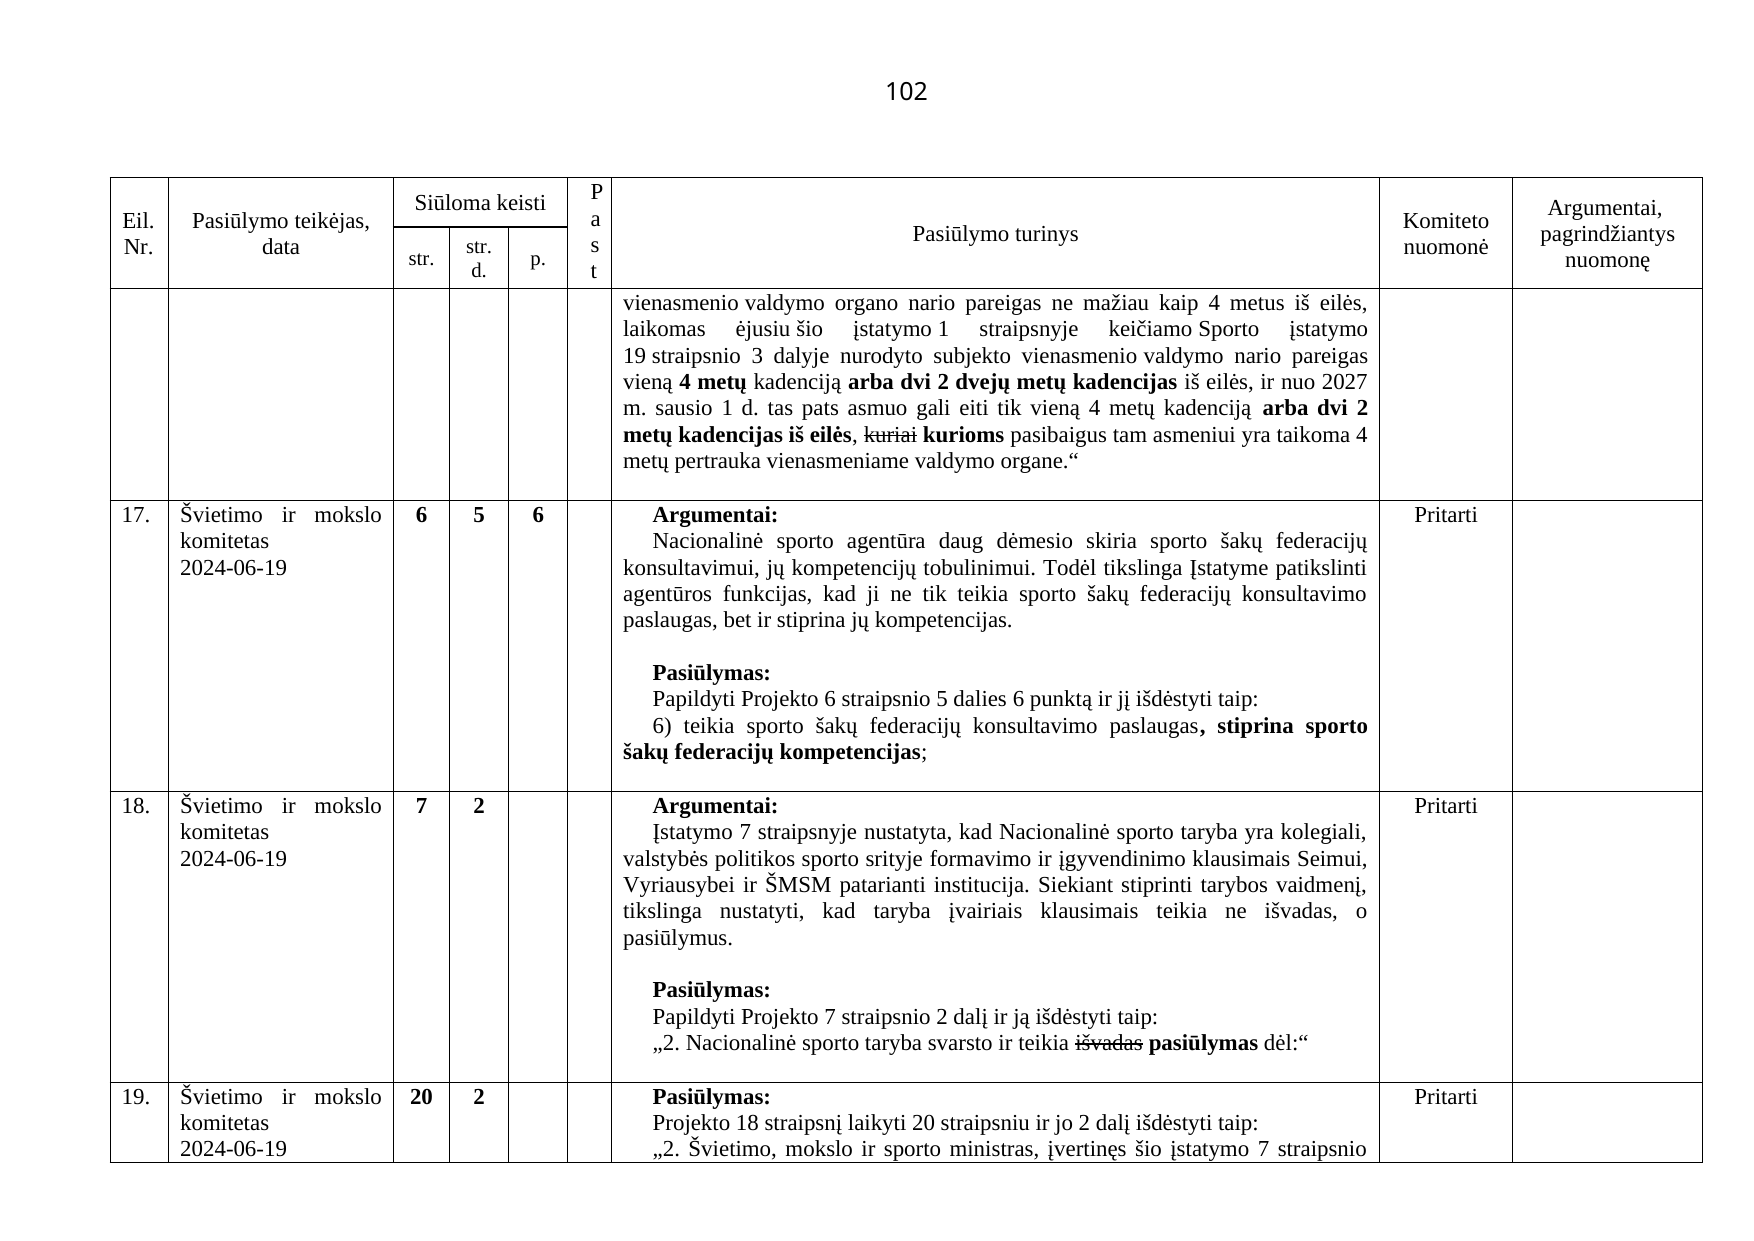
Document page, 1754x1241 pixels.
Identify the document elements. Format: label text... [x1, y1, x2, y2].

table_header Komiteto nuomonė [1380, 178, 1512, 288]
table_header Eil. Nr. [111, 178, 168, 288]
table_cell [450, 289, 508, 500]
table_cell [509, 289, 567, 500]
table_cell [568, 792, 611, 1082]
table_cell Pritarti [1380, 501, 1512, 791]
table_cell Švietimo ir mokslo komitetas 2024-06-19 [169, 792, 393, 1082]
table_cell str. d. [450, 228, 508, 288]
table_cell p. [509, 228, 567, 288]
table_cell Pasiūlymas: Projekto 18 straipsnį laikyti 20 straipsniu ir jo 2 dalį išdėstyti taip: „2. Švietimo, mokslo ir sporto ministras, įvertinęs šio įstatymo 7 straipsnio [612, 1083, 1379, 1162]
table_cell 7 [394, 792, 449, 1082]
table_cell Argumentai: Nacionalinė sporto agentūra daug dėmesio skiria sporto šakų federacijų konsultavimui, jų kompetencijų tobulinimui. Todėl tikslinga Įstatyme patikslinti agentūros funkcijas, kad ji ne tik teikia sporto šakų federacijų konsultavimo paslaugas, bet ir stiprina jų kompetencijas. Pasiūlymas: Papildyti Projekto 6 straipsnio 5 dalies 6 punktą ir jį išdėstyti taip: 6) teikia sporto šakų federacijų konsultavimo paslaugas, stiprina sporto šakų federacijų kompetencijas; [612, 501, 1379, 791]
table_cell [1513, 1083, 1702, 1162]
table_cell [394, 289, 449, 500]
table_cell [1513, 792, 1702, 1082]
table_cell 2 [450, 792, 508, 1082]
table_cell Pritarti [1380, 1083, 1512, 1162]
table_cell vienasmenio valdymo organo nario pareigas ne mažiau kaip 4 metus iš eilės, laikomas ėjusiu šio įstatymo 1 straipsnyje keičiamo Sporto įstatymo 19 straipsnio 3 dalyje nurodyto subjekto vienasmenio valdymo nario pareigas vieną 4 metų kadenciją arba dvi 2 dvejų metų kadencijas iš eilės, ir nuo 2027 m. sausio 1 d. tas pats asmuo gali eiti tik vieną 4 metų kadenciją arba dvi 2 metų kadencijas iš eilės, kuriai kurioms pasibaigus tam asmeniui yra taikoma 4 metų pertrauka vienasmeniame valdymo organe.“ [612, 289, 1379, 500]
table_cell [568, 501, 611, 791]
table_cell 5 [450, 501, 508, 791]
table_cell [111, 289, 168, 500]
table_cell 2 [450, 1083, 508, 1162]
table_cell [111, 792, 168, 1082]
table_header Pasiūlymo turinys [612, 178, 1379, 288]
table_cell [509, 1083, 567, 1162]
table_cell str. [394, 228, 449, 288]
table_cell [1513, 501, 1702, 791]
table_cell [568, 1083, 611, 1162]
table_cell [1513, 289, 1702, 500]
table_header Pastabos [568, 178, 611, 288]
table_cell 6 [394, 501, 449, 791]
table_cell 6 [509, 501, 567, 791]
table_cell [509, 792, 567, 1082]
table_cell Švietimo ir mokslo komitetas 2024-06-19 [169, 1083, 393, 1162]
table_header Argumentai, pagrindžiantys nuomonę [1513, 178, 1702, 288]
table_header Siūloma keisti [394, 178, 567, 226]
table_cell 20 [394, 1083, 449, 1162]
table_cell [1380, 289, 1512, 500]
table_cell [111, 501, 168, 791]
table_cell [568, 289, 611, 500]
table_cell [169, 289, 393, 500]
table_cell Pritarti [1380, 792, 1512, 1082]
table_header Pasiūlymo teikėjas, data [169, 178, 393, 288]
table_cell Argumentai: Įstatymo 7 straipsnyje nustatyta, kad Nacionalinė sporto taryba yra kolegiali, valstybės politikos sporto srityje formavimo ir įgyvendinimo klausimais Seimui, Vyriausybei ir ŠMSM patarianti institucija. Siekiant stiprinti tarybos vaidmenį, tikslinga nustatyti, kad taryba įvairiais klausimais teikia ne išvadas, o pasiūlymus. Pasiūlymas: Papildyti Projekto 7 straipsnio 2 dalį ir ją išdėstyti taip: „2. Nacionalinė sporto taryba svarsto ir teikia išvadas pasiūlymas dėl:“ [612, 792, 1379, 1082]
table_cell Švietimo ir mokslo komitetas 2024-06-19 [169, 501, 393, 791]
table_cell [111, 1083, 168, 1162]
